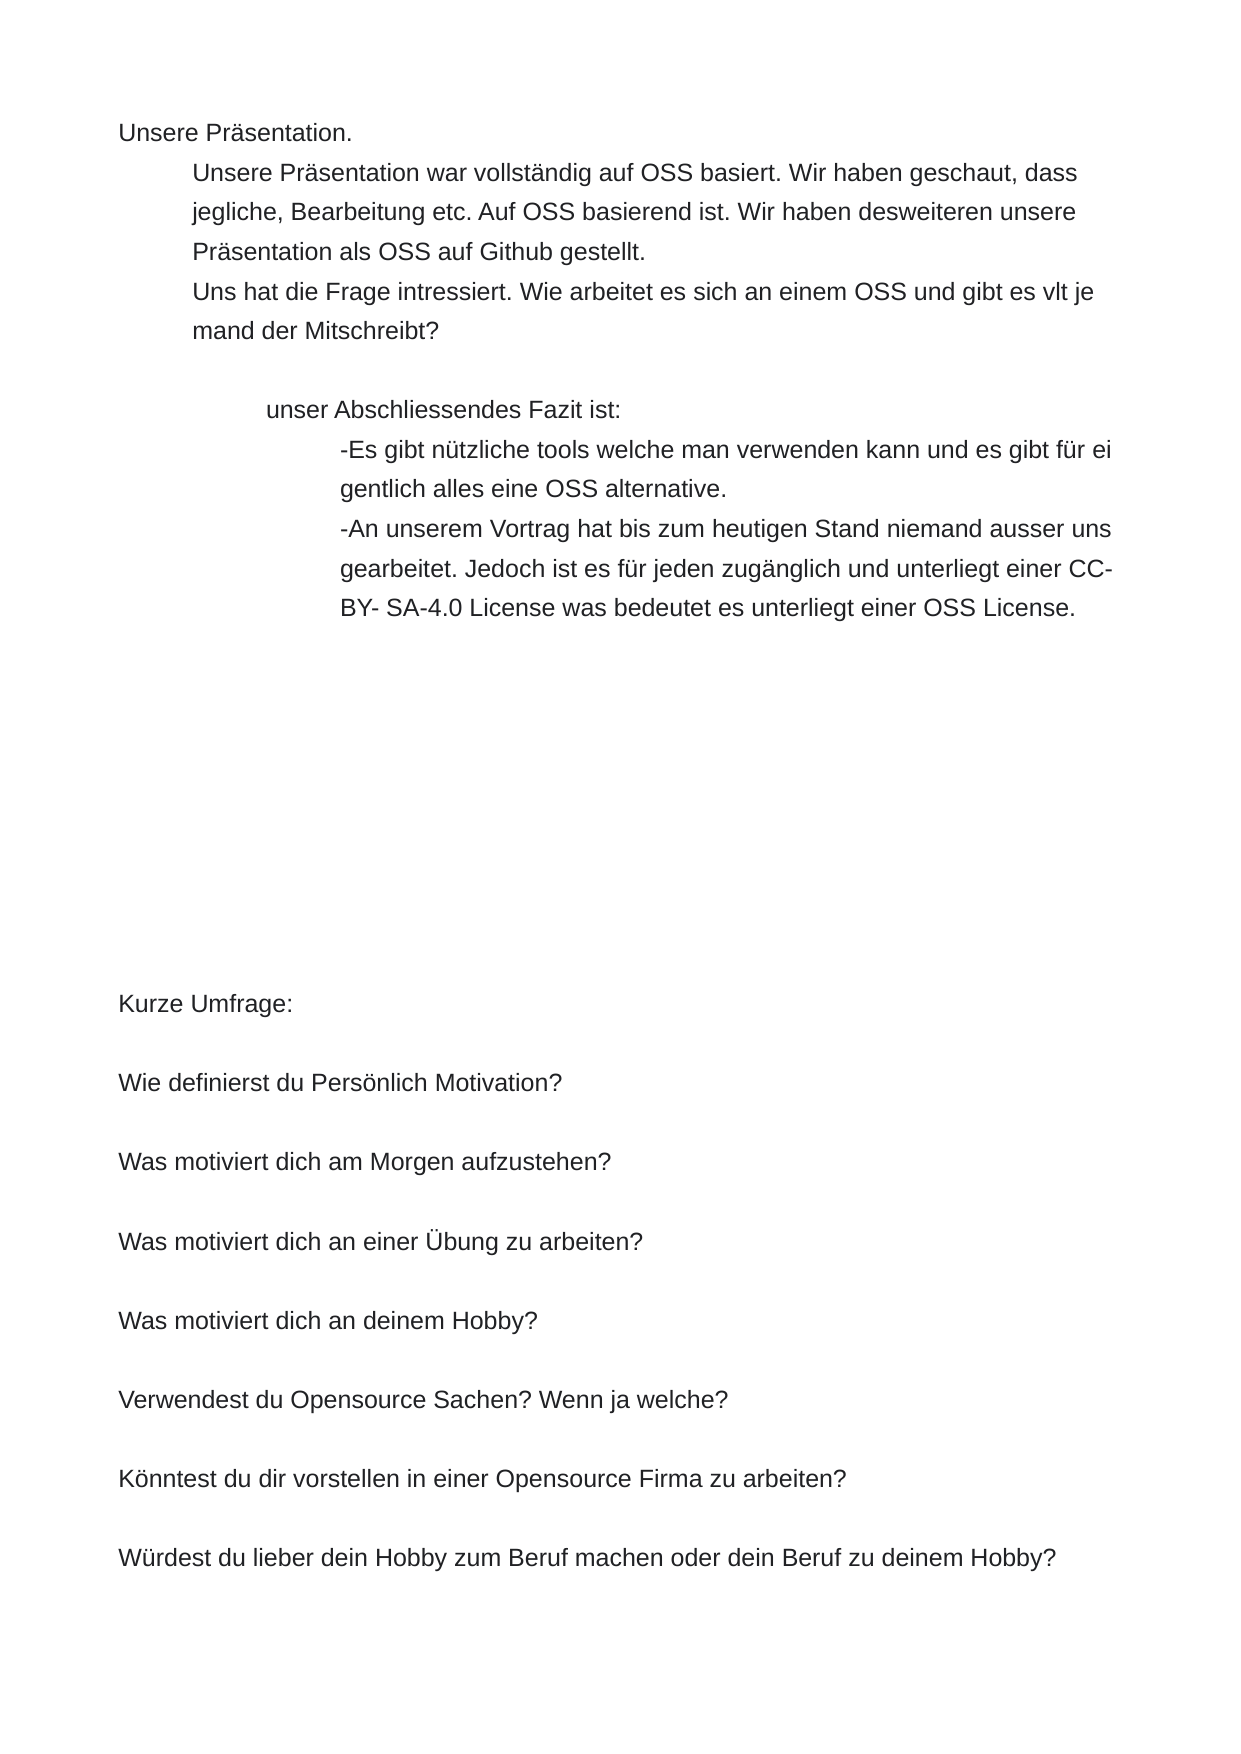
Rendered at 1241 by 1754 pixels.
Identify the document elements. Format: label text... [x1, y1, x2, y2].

text -An unserem Vortrag hat bis zum heutigen Stand niemand ausser uns gearbeitet. Jedoch ist es für jeden zugänglich und unterliegt einer CC- BY- SA-4.0 License was bedeutet es unterliegt einer OSS License. [118, 514, 1122, 622]
text Würdest du lieber dein Hobby zum Beruf machen oder dein Beruf zu deinem Hobby? [118, 1543, 1122, 1572]
text Unsere Präsentation war vollständig auf OSS basiert. Wir haben geschaut, dass jegliche, Bearbeitung etc. Auf OSS basierend ist. Wir haben desweiteren unsere Präsentation als OSS auf Github gestellt. [118, 158, 1122, 266]
text unser Abschliessendes Fazit ist: [118, 395, 1122, 424]
text Wie definierst du Persönlich Motivation? [118, 1068, 1122, 1097]
text Kurze Umfrage: [118, 989, 1122, 1018]
text Was motiviert dich an deinem Hobby? [118, 1306, 1122, 1334]
text Was motiviert dich am Morgen aufzustehen? [118, 1147, 1122, 1176]
text -Es gibt nützliche tools welche man verwenden kann und es gibt für ei gentlich alles eine OSS alternative. [118, 435, 1122, 503]
text Uns hat die Frage intressiert. Wie arbeitet es sich an einem OSS und gibt es vlt je mand der Mitschreibt? [118, 276, 1122, 345]
text Verwendest du Opensource Sachen? Wenn ja welche? [118, 1385, 1122, 1413]
text Was motiviert dich an einer Übung zu arbeiten? [118, 1226, 1122, 1255]
text Könntest du dir vorstellen in einer Opensource Firma zu arbeiten? [118, 1464, 1122, 1493]
text Unsere Präsentation. [118, 118, 1122, 147]
